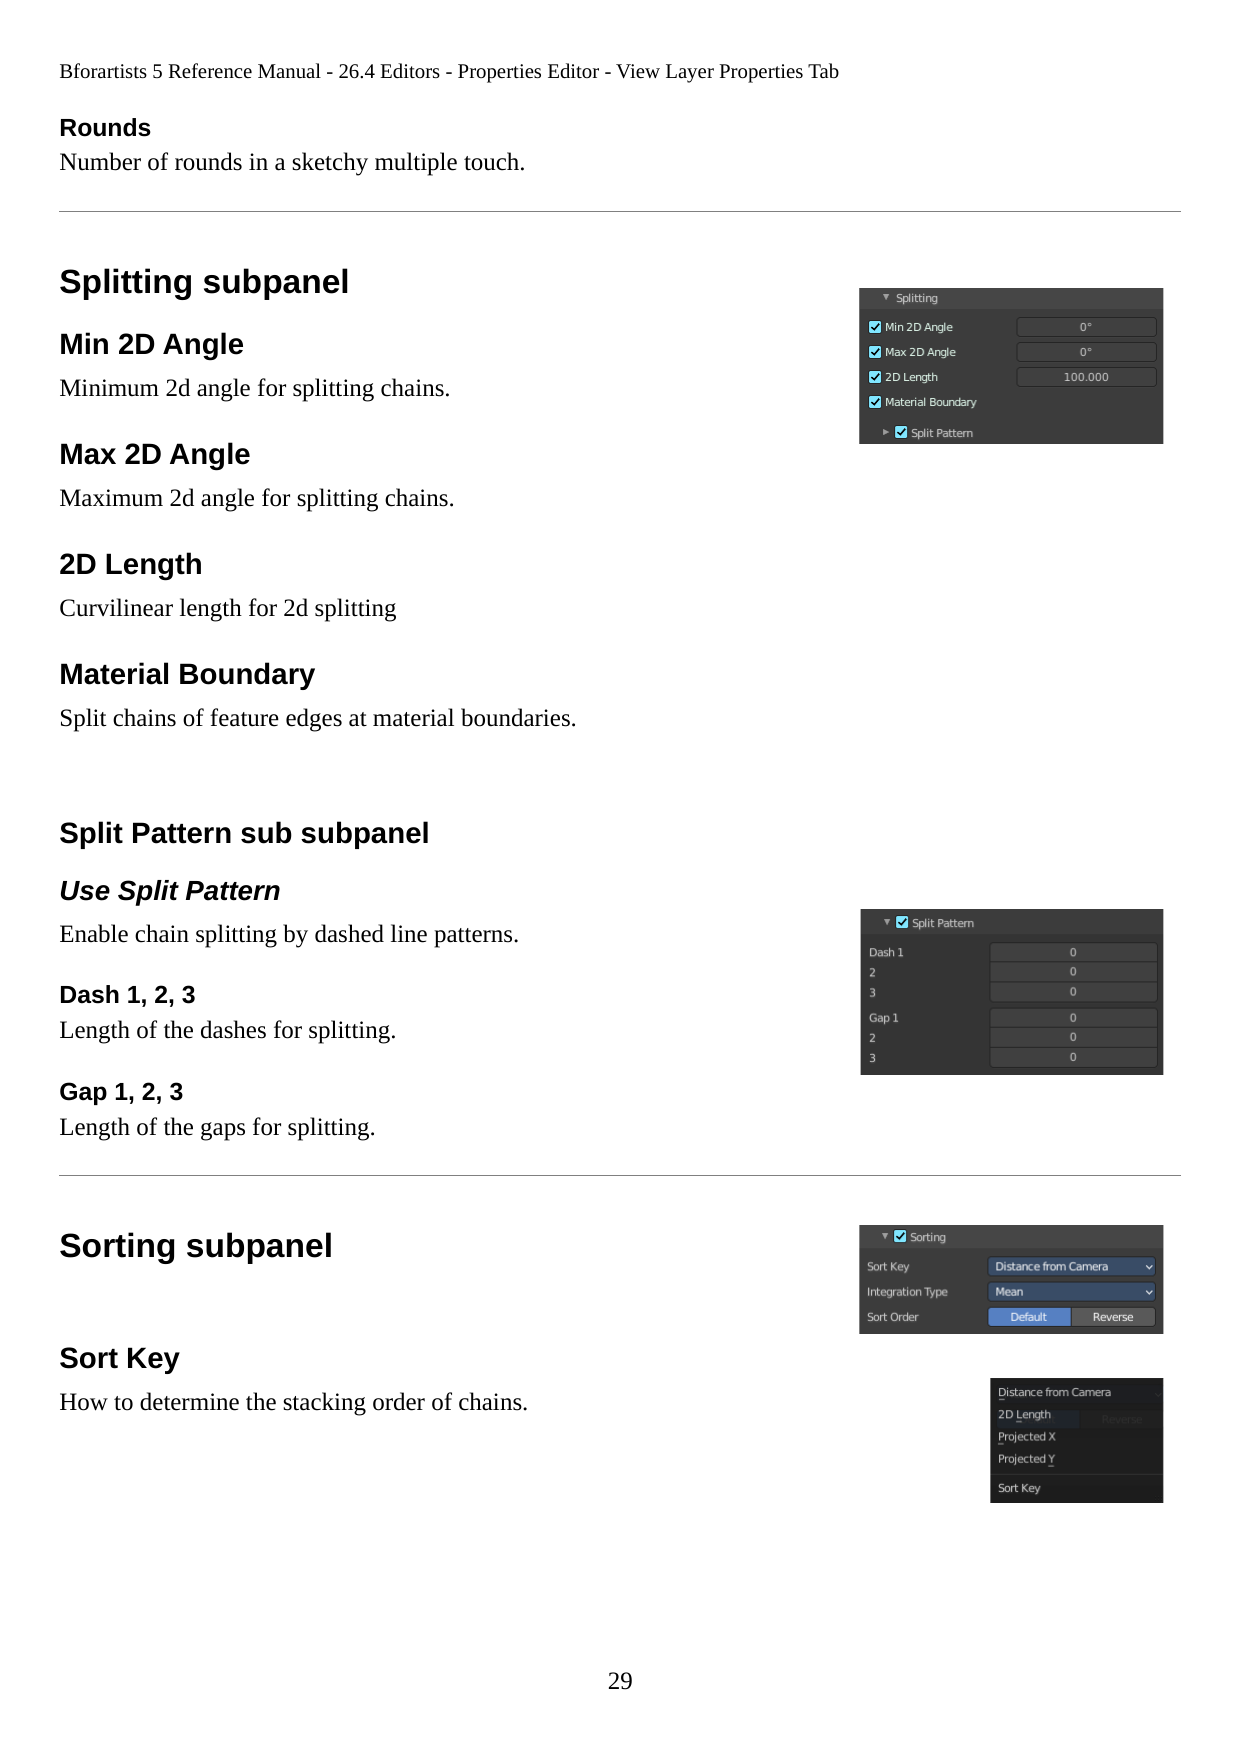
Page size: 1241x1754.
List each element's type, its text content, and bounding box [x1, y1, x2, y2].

subtitle 2D Length [59, 547, 1181, 581]
subtitle Gap 1, 2, 3 [59, 1077, 1181, 1105]
text Enable chain splitting by dashed line patterns. [59, 919, 860, 948]
subtitle [1164, 327, 1181, 361]
subtitle Rounds [59, 113, 1181, 141]
subtitle Dash 1, 2, 3 [59, 981, 860, 1009]
subtitle Max 2D Angle [59, 437, 1181, 471]
subtitle Splitting subpanel [59, 261, 1181, 300]
text Length of the dashes for splitting. [59, 1015, 860, 1044]
picture [859, 1225, 1164, 1334]
subtitle Split Pattern sub subpanel [59, 816, 1181, 849]
text Maximum 2d angle for splitting chains. [59, 483, 1181, 512]
text Split chains of feature edges at material boundaries. [59, 703, 1181, 732]
picture [859, 288, 1164, 444]
picture [860, 909, 1164, 1075]
text Curvilinear length for 2d splitting [59, 593, 1181, 622]
picture [990, 1378, 1164, 1503]
text How to determine the stacking order of chains. [59, 1387, 990, 1416]
subtitle [1164, 1226, 1181, 1264]
text Length of the gaps for splitting. [59, 1112, 1181, 1140]
text Minimum 2d angle for splitting chains. [59, 373, 859, 402]
subtitle Min 2D Angle [59, 327, 859, 361]
subtitle Sort Key [59, 1341, 1181, 1374]
subtitle [1164, 981, 1181, 1009]
subtitle Sorting subpanel [59, 1226, 859, 1264]
subtitle Material Boundary [59, 657, 1181, 691]
subtitle Use Split Pattern [59, 874, 1181, 906]
text Number of rounds in a sketchy multiple touch. [59, 147, 1181, 176]
